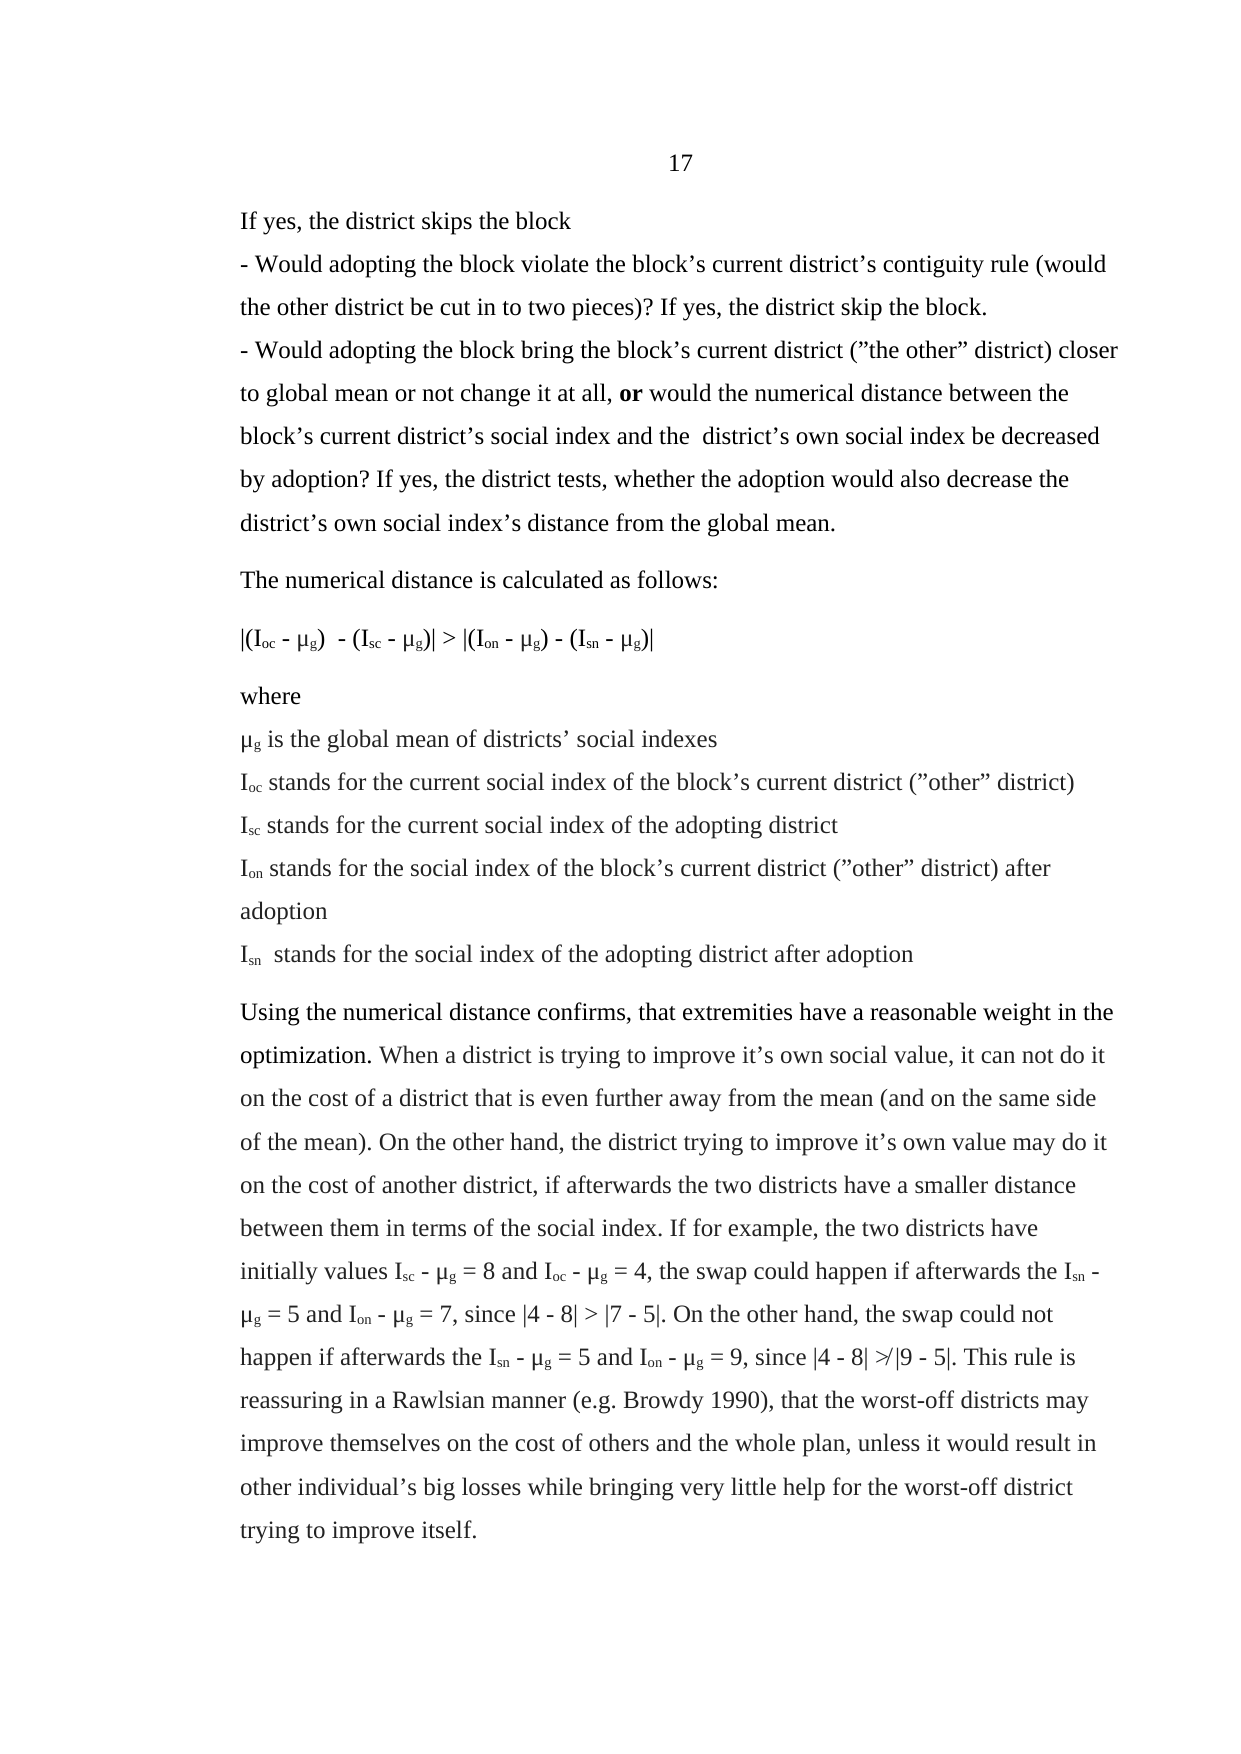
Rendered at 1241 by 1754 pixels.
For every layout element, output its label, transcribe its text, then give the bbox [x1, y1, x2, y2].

text |(Ioc - μg) - (Isc - μg)| > |(Ion - μg) - (Isn - μg)| [240, 623, 1121, 652]
text The numerical distance is calculated as follows: [240, 565, 1121, 594]
text If yes, the district skips the block - Would adopting the block violate the block’s current district’s contiguity rule (would the other district be cut in to two pieces)? If yes, the district skip the block. - Would adopting the block bring the block’s current district (”the other” district) closer to global mean or not change it at all, or would the numerical distance between the block’s current district’s social index and the district’s own social index be decreased by adoption? If yes, the district tests, whether the adoption would also decrease the district’s own social index’s distance from the global mean. [240, 206, 1121, 536]
text where μg is the global mean of districts’ social indexes Ioc stands for the current social index of the block’s current district (”other” district) Isc stands for the current social index of the adopting district Ion stands for the social index of the block’s current district (”other” district) after adoption Isn stands for the social index of the adopting district after adoption [240, 681, 1121, 968]
text Using the numerical distance confirms, that extremities have a reasonable weight in the optimization. When a district is trying to improve it’s own social value, it can not do it on the cost of a district that is even further away from the mean (and on the same side of the mean). On the other hand, the district trying to improve it’s own value may do it on the cost of another district, if afterwards the two districts have a smaller distance between them in terms of the social index. If for example, the two districts have initially values Isc - μg = 8 and Ioc - μg = 4, the swap could happen if afterwards the Isn - μg = 5 and Ion - μg = 7, since |4 - 8| > |7 - 5|. On the other hand, the swap could not happen if afterwards the Isn - μg = 5 and Ion - μg = 9, since |4 - 8| ≯ |9 - 5|. This rule is reassuring in a Rawlsian manner (e.g. Browdy 1990), that the worst-off districts may improve themselves on the cost of others and the whole plan, unless it would result in other individual’s big losses while bringing very little help for the worst-off district trying to improve itself. [240, 997, 1121, 1543]
